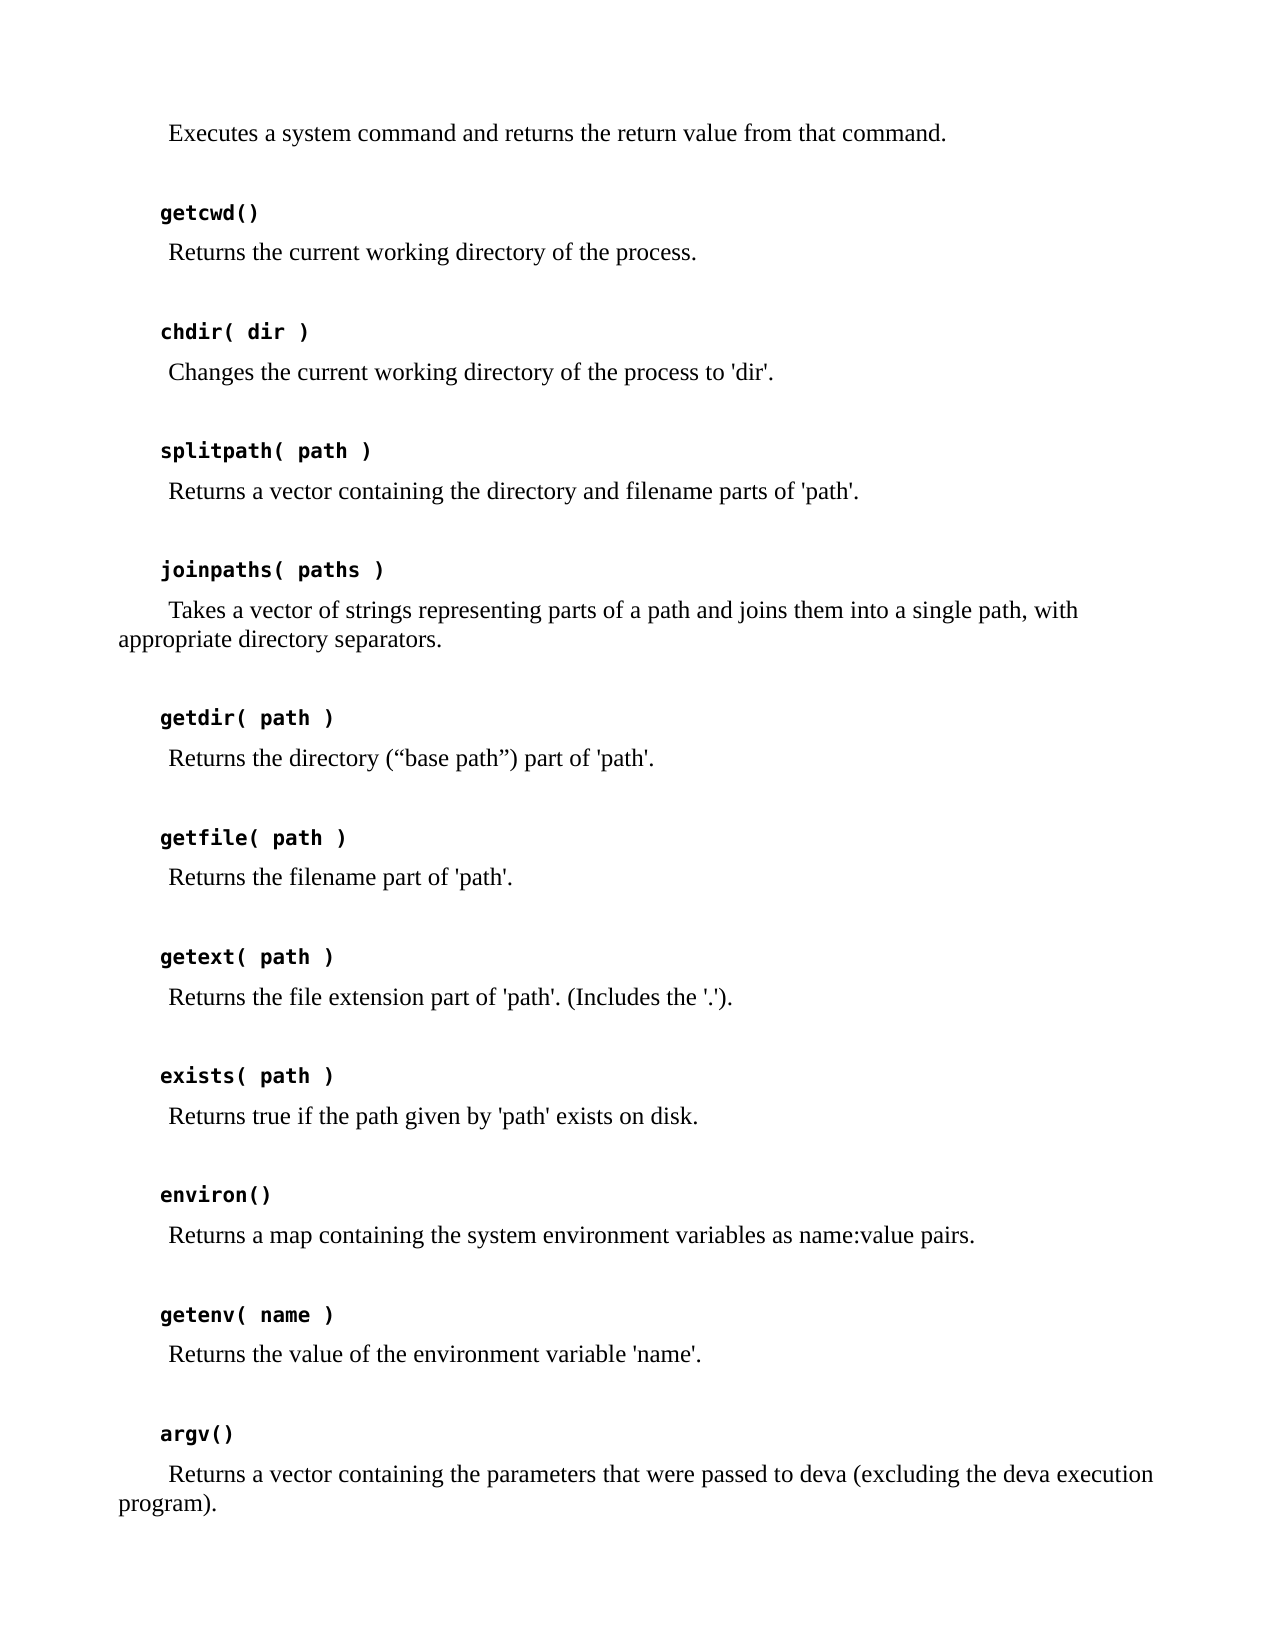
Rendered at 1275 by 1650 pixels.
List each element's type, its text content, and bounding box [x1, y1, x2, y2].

text getdir( path ) [118, 706, 1157, 731]
text getenv( name ) [118, 1303, 1157, 1327]
text Returns a map containing the system environment variables as name:value pairs. [118, 1220, 1157, 1249]
text joinpaths( paths ) [118, 558, 1157, 583]
text Returns a vector containing the directory and filename parts of 'path'. [118, 476, 1157, 505]
text Returns the directory (“base path”) part of 'path'. [118, 743, 1157, 772]
text chdir( dir ) [118, 320, 1157, 344]
text getcwd() [118, 201, 1157, 225]
text argv() [118, 1422, 1157, 1446]
text Returns the filename part of 'path'. [118, 862, 1157, 891]
text getext( path ) [118, 945, 1157, 969]
text Changes the current working directory of the process to 'dir'. [118, 357, 1157, 385]
text environ() [118, 1183, 1157, 1208]
text Returns the current working directory of the process. [118, 237, 1157, 266]
text Returns the value of the environment variable 'name'. [118, 1339, 1157, 1368]
text Executes a system command and returns the return value from that command. [118, 118, 1157, 147]
text exists( path ) [118, 1064, 1157, 1088]
text Returns a vector containing the parameters that were passed to deva (excluding the deva execution program). [118, 1459, 1157, 1516]
text getfile( path ) [118, 826, 1157, 850]
text Returns the file extension part of 'path'. (Includes the '.'). [118, 982, 1157, 1011]
text Returns true if the path given by 'path' exists on disk. [118, 1101, 1157, 1130]
text Takes a vector of strings representing parts of a path and joins them into a single path, with appropriate directory separators. [118, 595, 1157, 653]
text splitpath( path ) [118, 439, 1157, 463]
